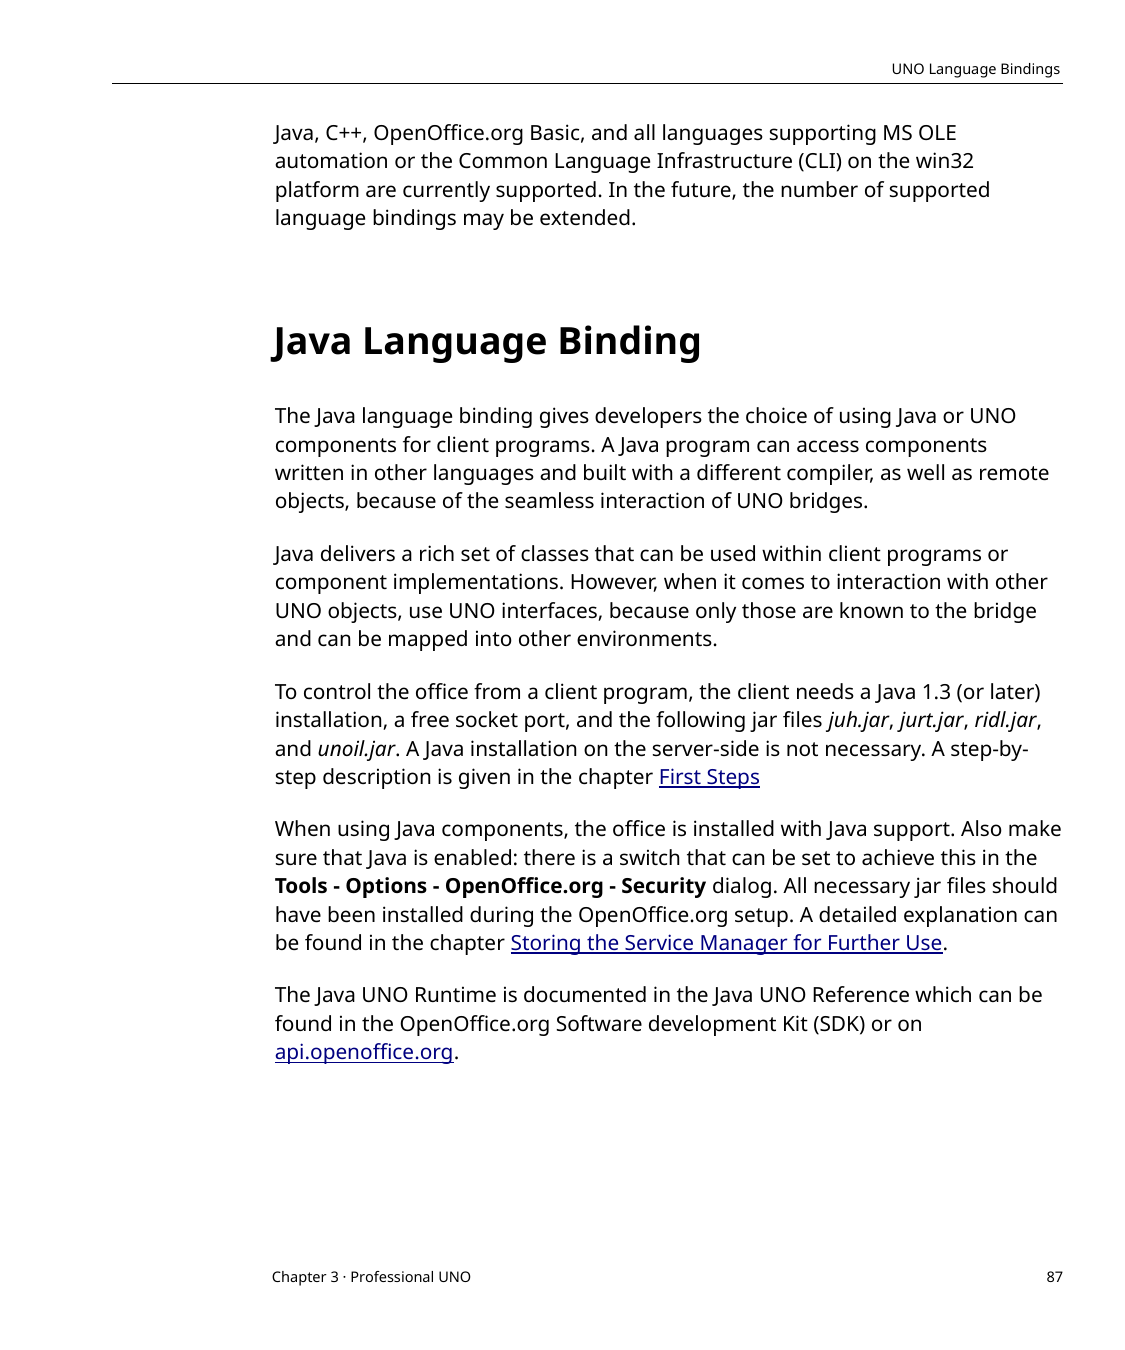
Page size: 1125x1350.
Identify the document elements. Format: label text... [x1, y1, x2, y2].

subtitle Java Language Binding [112, 315, 1063, 366]
text To control the office from a client program, the client needs a Java 1.3 (or later) installation, a free socket port, and the following jar files juh.jar, jurt.jar, ridl.jar, and unoil.jar. A Java installation on the server-side is not necessary. A step-by-step description is given in the chapter First Steps [274, 677, 1063, 791]
text The Java language binding gives developers the choice of using Java or UNO components for client programs. A Java program can access components written in other languages and built with a different compiler, as well as remote objects, because of the seamless interaction of UNO bridges. [274, 401, 1063, 515]
text Java, C++, OpenOffice.org Basic, and all languages supporting MS OLE automation or the Common Language Infrastructure (CLI) on the win32 platform are currently supported. In the future, the number of supported language bindings may be extended. [274, 118, 1063, 232]
text When using Java components, the office is installed with Java support. Also make sure that Java is enabled: there is a switch that can be set to achieve this in the Tools - Options - OpenOffice.org - Security dialog. All necessary jar files should have been installed during the OpenOffice.org setup. A detailed explanation can be found in the chapter Storing the Service Manager for Further Use. [274, 814, 1063, 957]
text Java delivers a rich set of classes that can be used within client programs or component implementations. However, when it comes to interaction with other UNO objects, use UNO interfaces, because only those are known to the bridge and can be mapped into other environments. [274, 539, 1063, 653]
text The Java UNO Runtime is documented in the Java UNO Reference which can be found in the OpenOffice.org Software development Kit (SDK) or on api.openoffice.org. [274, 981, 1063, 1066]
